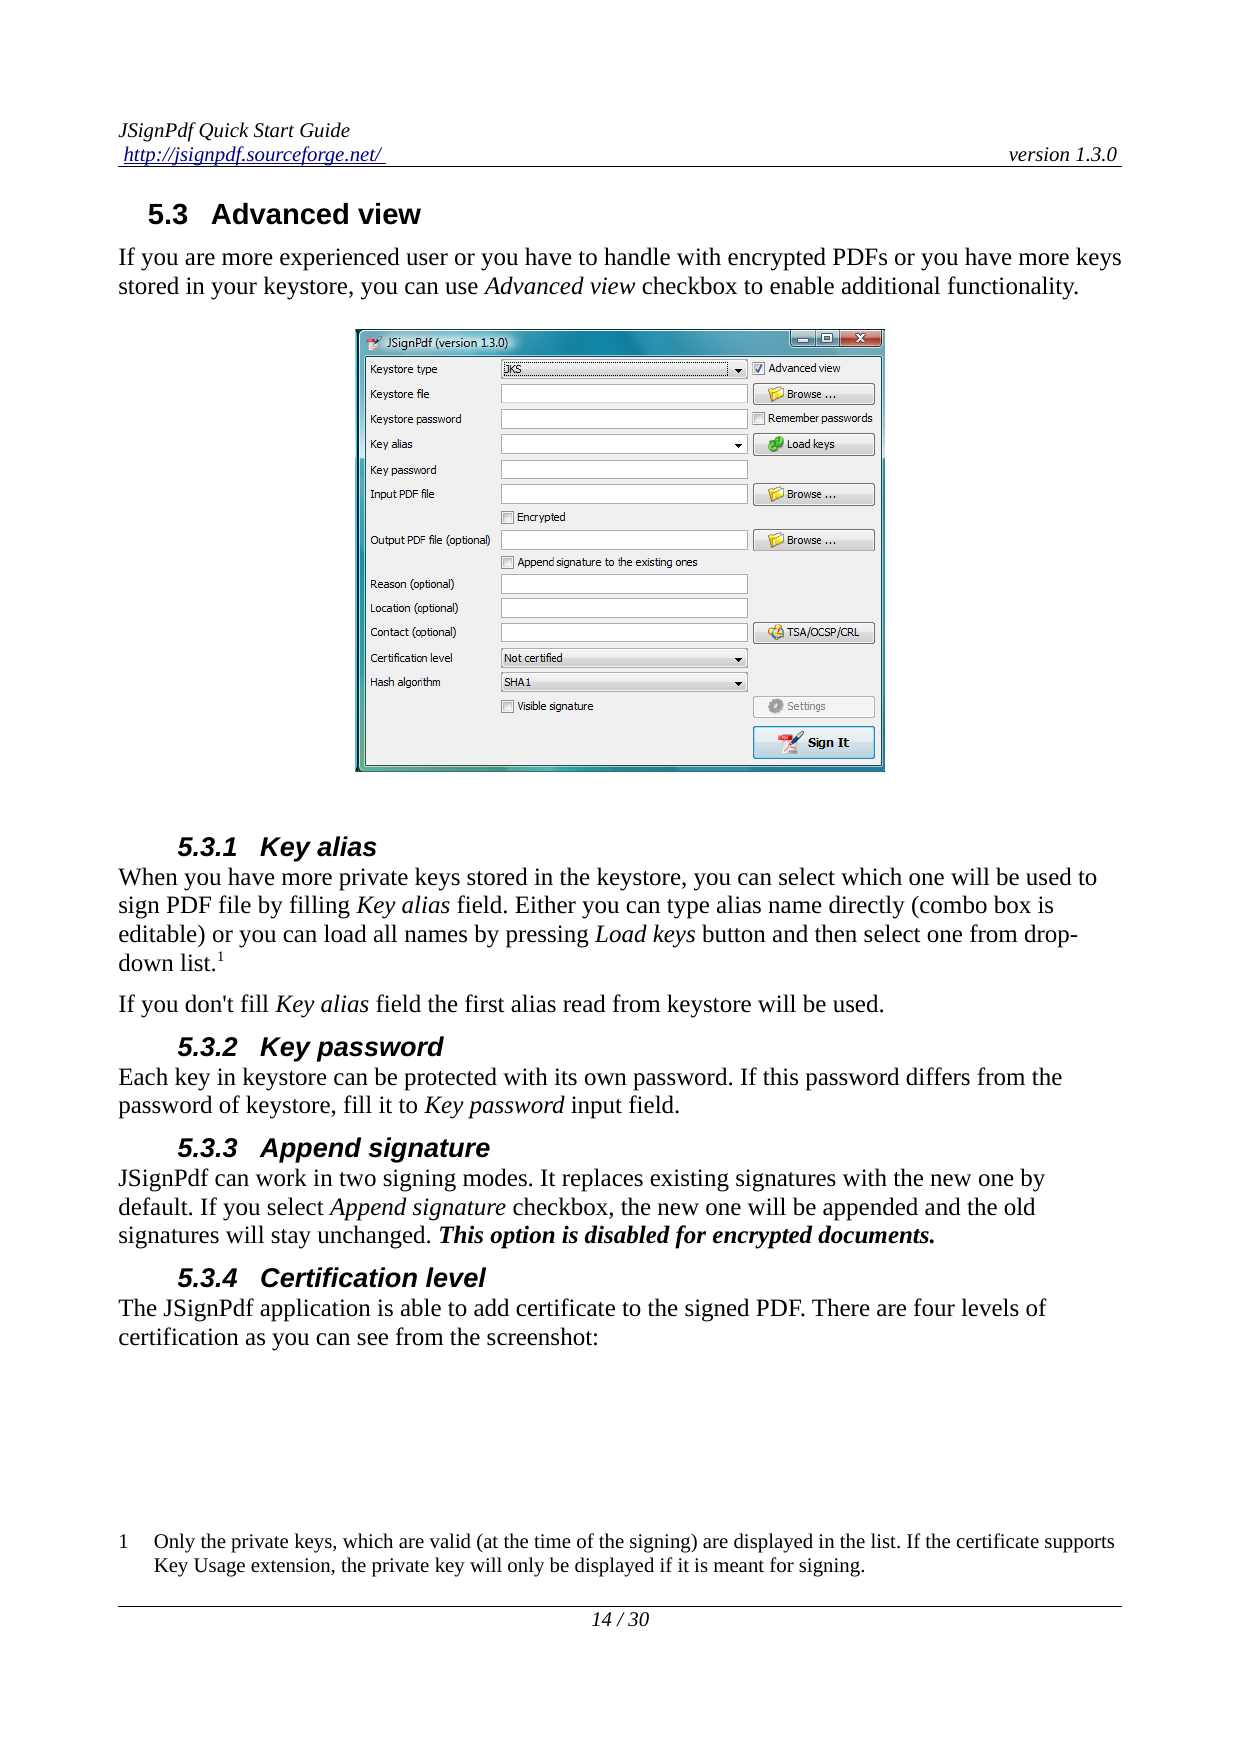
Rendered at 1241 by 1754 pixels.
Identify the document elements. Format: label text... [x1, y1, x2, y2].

subtitle Append signature [177, 1132, 1122, 1163]
text When you have more private keys stored in the keystore, you can select which one will be used to sign PDF file by filling Key alias field. Either you can type alias name directly (combo box is editable) or you can load all names by pressing Load keys button and then select one from drop-down list. [118, 862, 1122, 977]
picture [355, 329, 885, 772]
subtitle Key alias [177, 831, 1122, 862]
subtitle Advanced view [148, 197, 1116, 230]
text JSignPdf can work in two signing modes. It replaces existing signatures with the new one by default. If you select Append signature checkbox, the new one will be appended and the old signatures will stay unchanged. This option is disabled for encrypted documents. [118, 1163, 1122, 1249]
text If you don't fill Key alias field the first alias read from keystore will be used. [118, 989, 1122, 1018]
subtitle Key password [177, 1031, 1122, 1062]
subtitle Certification level [177, 1262, 1122, 1293]
text If you are more experienced user or you have to handle with encrypted PDFs or you have more keys stored in your keystore, you can use Advanced view checkbox to enable additional functionality. [118, 242, 1122, 299]
text The JSignPdf application is able to add certificate to the signed PDF. There are four levels of certification as you can see from the screenshot: [118, 1293, 1122, 1351]
text Only the private keys, which are valid (at the time of the signing) are displayed in the list. If the certificate supports Key Usage extension, the private key will only be displayed if it is meant for signing. [118, 1529, 1122, 1577]
text Each key in keystore can be protected with its own password. If this password differs from the password of keystore, fill it to Key password input field. [118, 1062, 1122, 1119]
